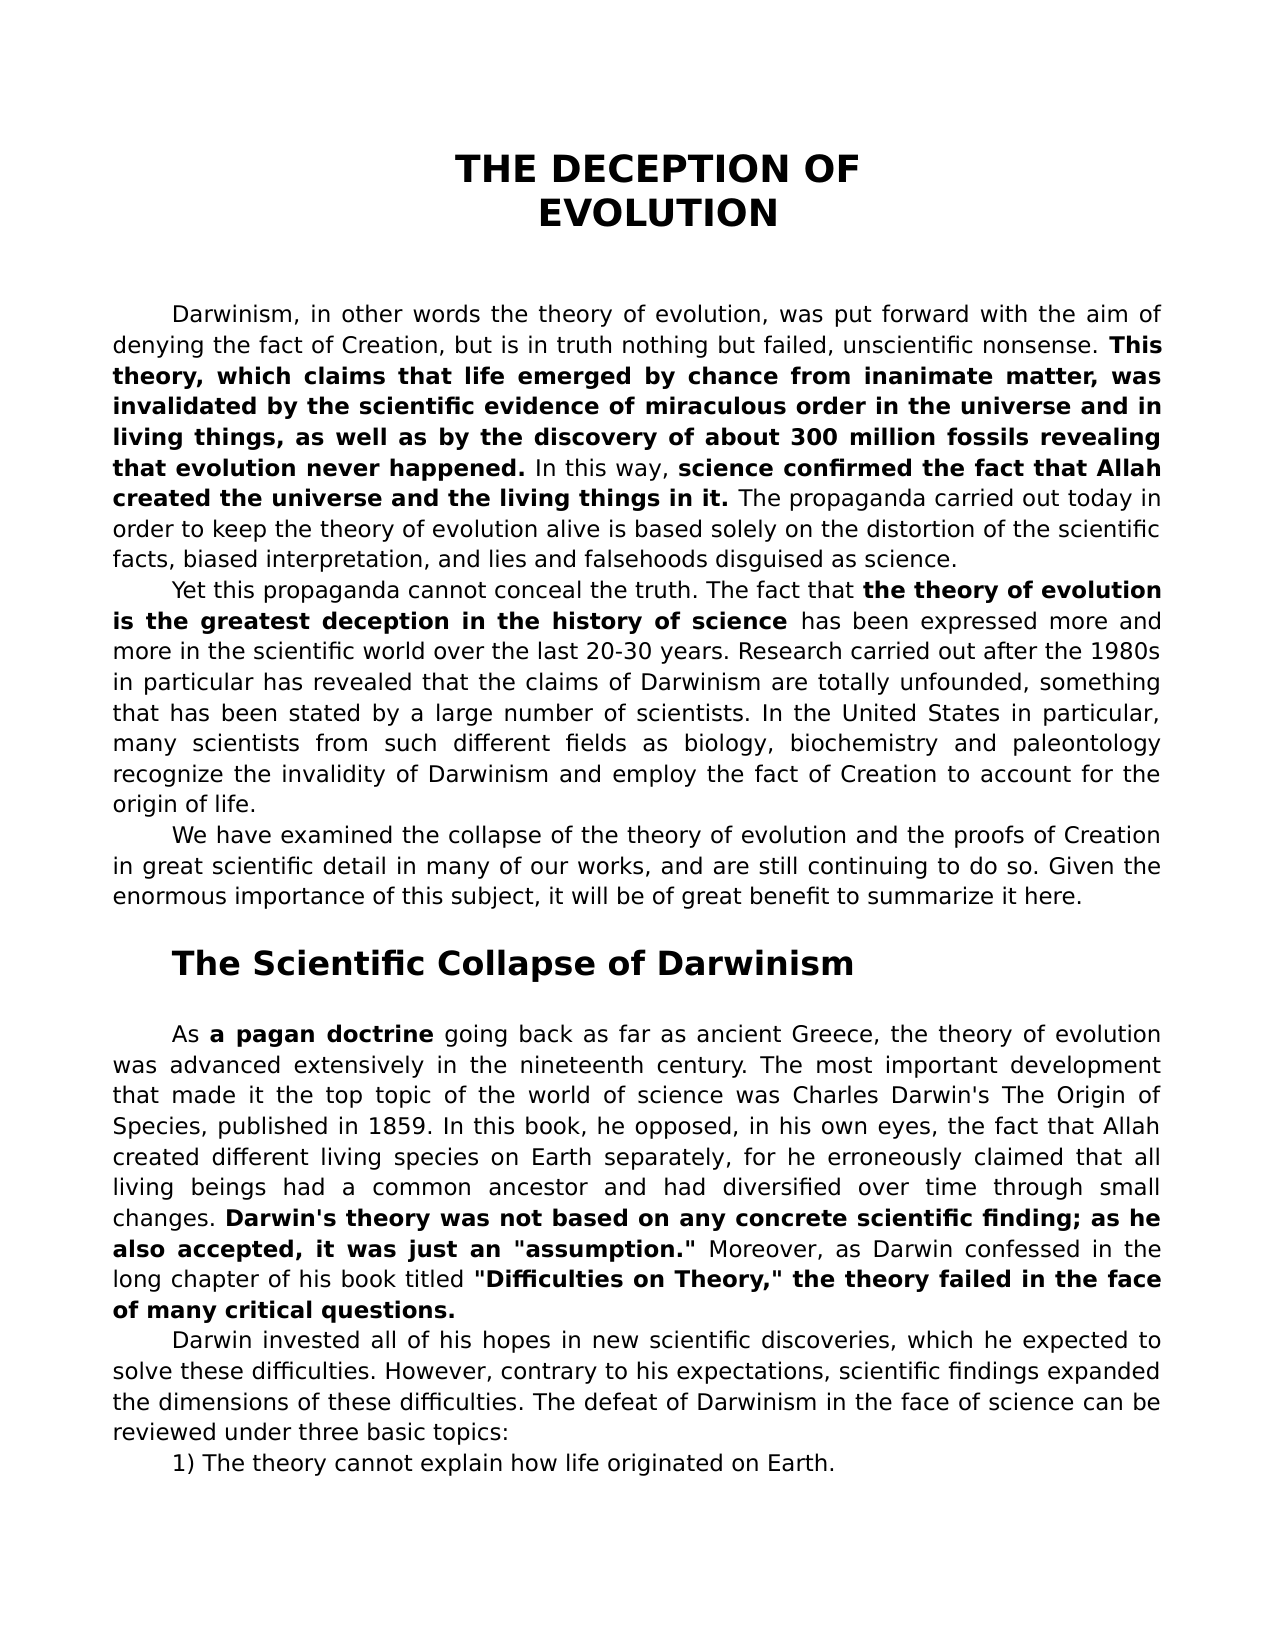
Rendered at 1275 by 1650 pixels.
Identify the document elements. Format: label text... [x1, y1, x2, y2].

subtitle EVOLUTION [112, 191, 1145, 235]
text The Scientific Collapse of Darwinism [112, 945, 1162, 1017]
subtitle THE DECEPTION OF [112, 148, 1145, 191]
text Darwinism, in other words the theory of evolution, was put forward with the aim of denying the fact of Creation, but is in truth nothing but failed, unscientific nonsense. This theory, which claims that life emerged by chance from inanimate matter, was invalidated by the scientific evidence of miraculous order in the universe and in living things, as well as by the discovery of about 300 million fossils revealing that evolution never happened. In this way, science confirmed the fact that Allah created the universe and the living things in it. The propaganda carried out today in order to keep the theory of evolution alive is based solely on the distortion of the scientific facts, biased interpretation, and lies and falsehoods disguised as science. [112, 302, 1162, 573]
text 1) The theory cannot explain how life originated on Earth. [112, 1450, 1162, 1477]
text Darwin invested all of his hopes in new scientific discoveries, which he expected to solve these difficulties. However, contrary to his expectations, scientific findings expanded the dimensions of these difficulties. The defeat of Darwinism in the face of science can be reviewed under three basic topics: [112, 1328, 1162, 1446]
text We have examined the collapse of the theory of evolution and the proofs of Creation in great scientific detail in many of our works, and are still continuing to do so. Given the enormous importance of this subject, it will be of great benefit to summarize it here. [112, 822, 1162, 910]
text Yet this propaganda cannot conceal the truth. The fact that the theory of evolution is the greatest deception in the history of science has been expressed more and more in the scientific world over the last 20-30 years. Research carried out after the 1980s in particular has revealed that the claims of Darwinism are totally unfounded, something that has been stated by a large number of scientists. In the United States in particular, many scientists from such different fields as biology, biochemistry and paleontology recognize the invalidity of Darwinism and employ the fact of Creation to account for the origin of life. [112, 577, 1162, 818]
text As a pagan doctrine going back as far as ancient Greece, the theory of evolution was advanced extensively in the nineteenth century. The most important development that made it the top topic of the world of science was Charles Darwin's The Origin of Species, published in 1859. In this book, he opposed, in his own eyes, the fact that Allah created different living species on Earth separately, for he erroneously claimed that all living beings had a common ancestor and had diversified over time through small changes. Darwin's theory was not based on any concrete scientific finding; as he also accepted, it was just an "assumption." Moreover, as Darwin confessed in the long chapter of his book titled "Difficulties on Theory," the theory failed in the face of many critical questions. [112, 1021, 1162, 1324]
